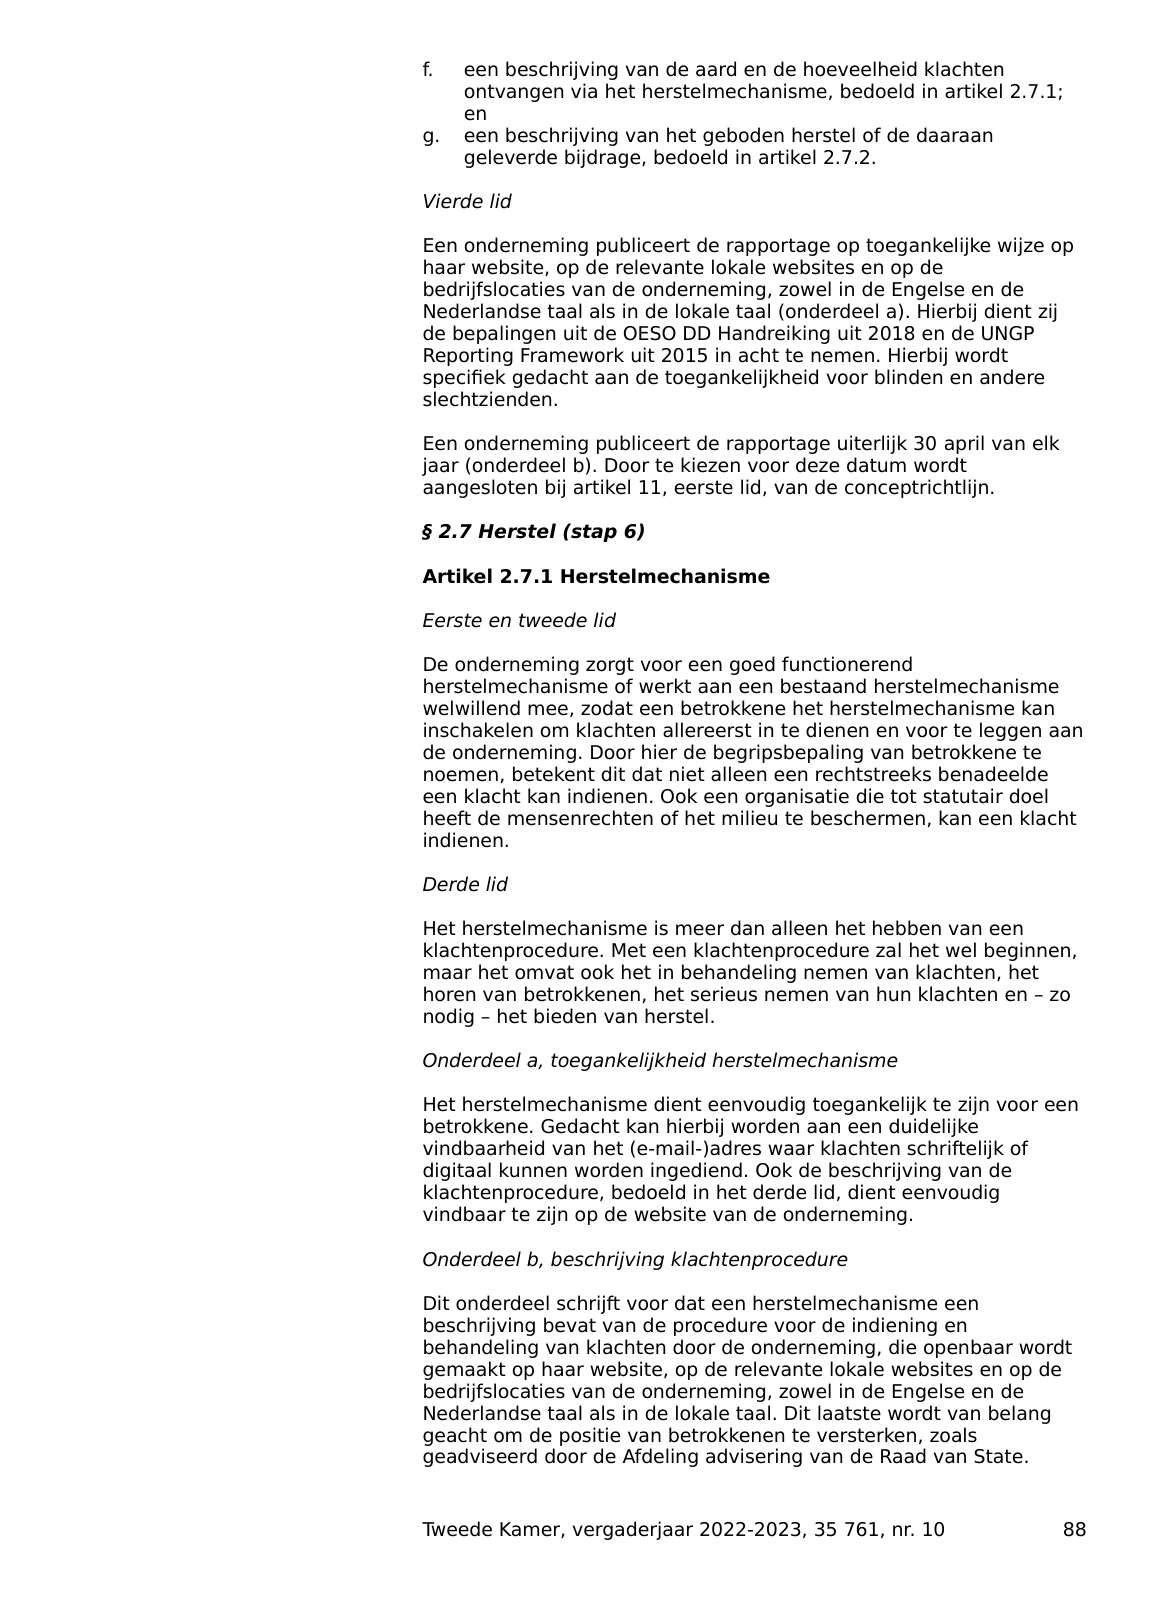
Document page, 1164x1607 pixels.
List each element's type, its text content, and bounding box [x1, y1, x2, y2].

subtitle Onderdeel a, toegankelijkheid herstelmechanisme [422, 1050, 1087, 1072]
subtitle § 2.7 Herstel (stap 6) [422, 521, 1087, 543]
text Het herstelmechanisme is meer dan alleen het hebben van een klachtenprocedure. Met een klachtenprocedure zal het wel beginnen, maar het omvat ook het in behandeling nemen van klachten, het horen van betrokkenen, het serieus nemen van hun klachten en – zo nodig – het bieden van herstel. [422, 918, 1087, 1028]
subtitle Derde lid [422, 874, 1087, 896]
text Een onderneming publiceert de rapportage op toegankelijke wijze op haar website, op de relevante lokale websites en op de bedrijfslocaties van de onderneming, zowel in de Engelse en de Nederlandse taal als in de lokale taal (onderdeel a). Hierbij dient zij de bepalingen uit de OESO DD Handreiking uit 2018 en de UNGP Reporting Framework uit 2015 in acht te nemen. Hierbij wordt specifiek gedacht aan de toegankelijkheid voor blinden en andere slechtzienden. [422, 235, 1087, 411]
text Dit onderdeel schrijft voor dat een herstelmechanisme een beschrijving bevat van de procedure voor de indiening en behandeling van klachten door de onderneming, die openbaar wordt gemaakt op haar website, op de relevante lokale websites en op de bedrijfslocaties van de onderneming, zowel in de Engelse en de Nederlandse taal als in de lokale taal. Dit laatste wordt van belang geacht om de positie van betrokkenen te versterken, zoals geadviseerd door de Afdeling advisering van de Raad van State. [422, 1293, 1087, 1468]
text f. een beschrijving van de aard en de hoeveelheid klachten ontvangen via het herstelmechanisme, bedoeld in artikel 2.7.1; en [422, 59, 1087, 125]
text g. een beschrijving van het geboden herstel of de daaraan geleverde bijdrage, bedoeld in artikel 2.7.2. [422, 125, 1087, 169]
subtitle Artikel 2.7.1 Herstelmechanisme [422, 566, 1087, 588]
text Het herstelmechanisme dient eenvoudig toegankelijk te zijn voor een betrokkene. Gedacht kan hierbij worden aan een duidelijke vindbaarheid van het (e-mail-)adres waar klachten schriftelijk of digitaal kunnen worden ingediend. Ook de beschrijving van de klachtenprocedure, bedoeld in het derde lid, dient eenvoudig vindbaar te zijn op de website van de onderneming. [422, 1094, 1087, 1226]
subtitle Vierde lid [422, 191, 1087, 213]
text Een onderneming publiceert de rapportage uiterlijk 30 april van elk jaar (onderdeel b). Door te kiezen voor deze datum wordt aangesloten bij artikel 11, eerste lid, van de conceptrichtlijn. [422, 433, 1087, 499]
subtitle Onderdeel b, beschrijving klachtenprocedure [422, 1248, 1087, 1270]
subtitle Eerste en tweede lid [422, 610, 1087, 632]
text De onderneming zorgt voor een goed functionerend herstelmechanisme of werkt aan een bestaand herstelmechanisme welwillend mee, zodat een betrokkene het herstelmechanisme kan inschakelen om klachten allereerst in te dienen en voor te leggen aan de onderneming. Door hier de begripsbepaling van betrokkene te noemen, betekent dit dat niet alleen een rechtstreeks benadeelde een klacht kan indienen. Ook een organisatie die tot statutair doel heeft de mensenrechten of het milieu te beschermen, kan een klacht indienen. [422, 654, 1087, 852]
